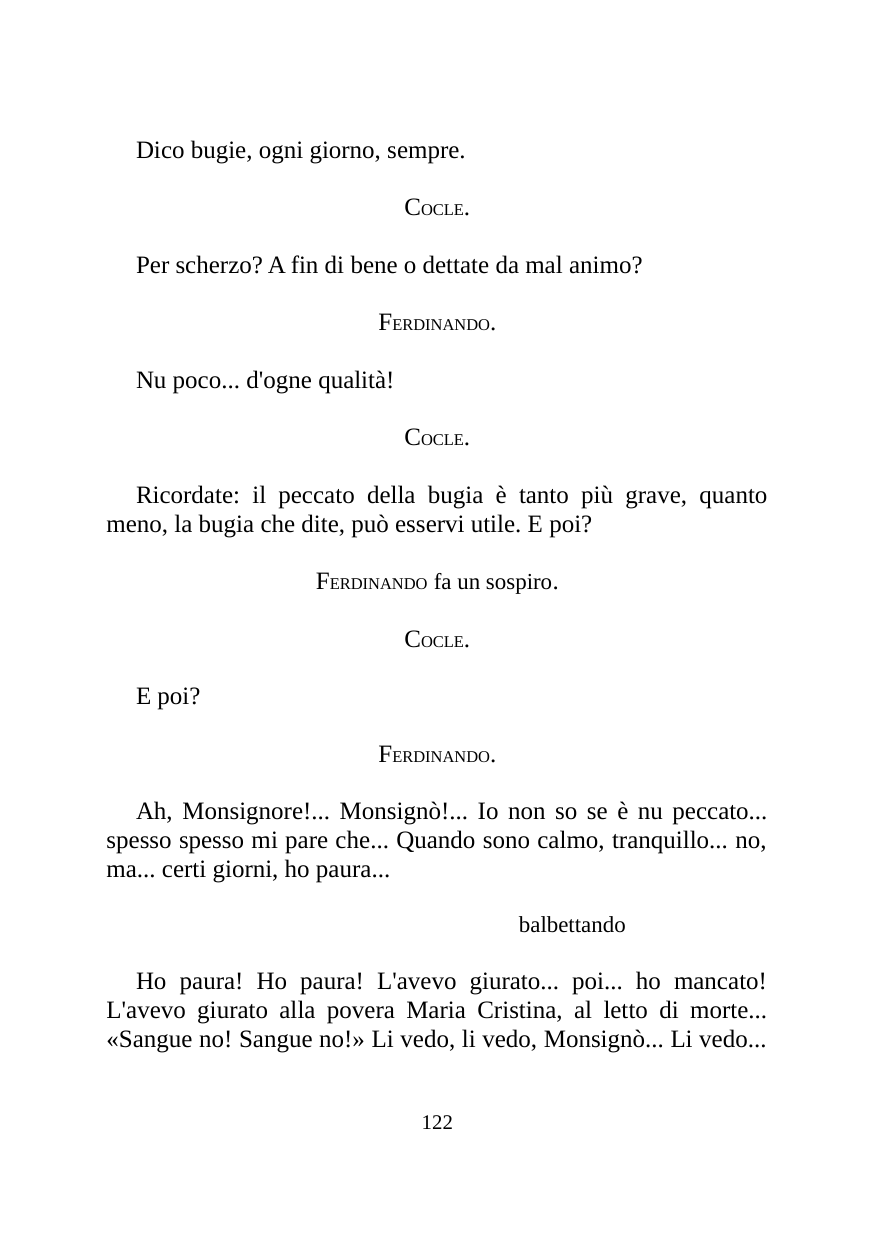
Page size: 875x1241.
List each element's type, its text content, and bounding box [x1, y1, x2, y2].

text Dico bugie, ogni giorno, sempre. [106, 135, 768, 164]
text Cocle. [106, 624, 768, 652]
text Ah, Monsignore!... Monsignò!... Io non so se è nu peccato... spesso spesso mi pare che... Quando sono calmo, tranquillo... no, ma... certi giorni, ho paura... [106, 796, 768, 882]
text Per scherzo? A fin di bene o dettate da mal animo? [106, 250, 768, 279]
text Ferdinando. [106, 739, 768, 767]
text Ho paura! Ho paura! L'avevo giurato... poi... ho mancato! L'avevo giurato alla povera Maria Cristina, al letto di morte... «Sangue no! Sangue no!» Li vedo, li vedo, Monsignò... Li vedo... [106, 966, 768, 1053]
text Nu poco... d'ogne qualità! [106, 365, 768, 394]
text Ferdinando. [106, 307, 768, 336]
text Cocle. [106, 192, 768, 221]
text E poi? [106, 681, 768, 710]
text balbettando [519, 911, 768, 938]
text Cocle. [106, 422, 768, 451]
text Ricordate: il peccato della bugia è tanto più grave, quanto meno, la bugia che dite, può esservi utile. E poi? [106, 480, 768, 537]
text Ferdinando fa un sospiro. [106, 566, 768, 595]
